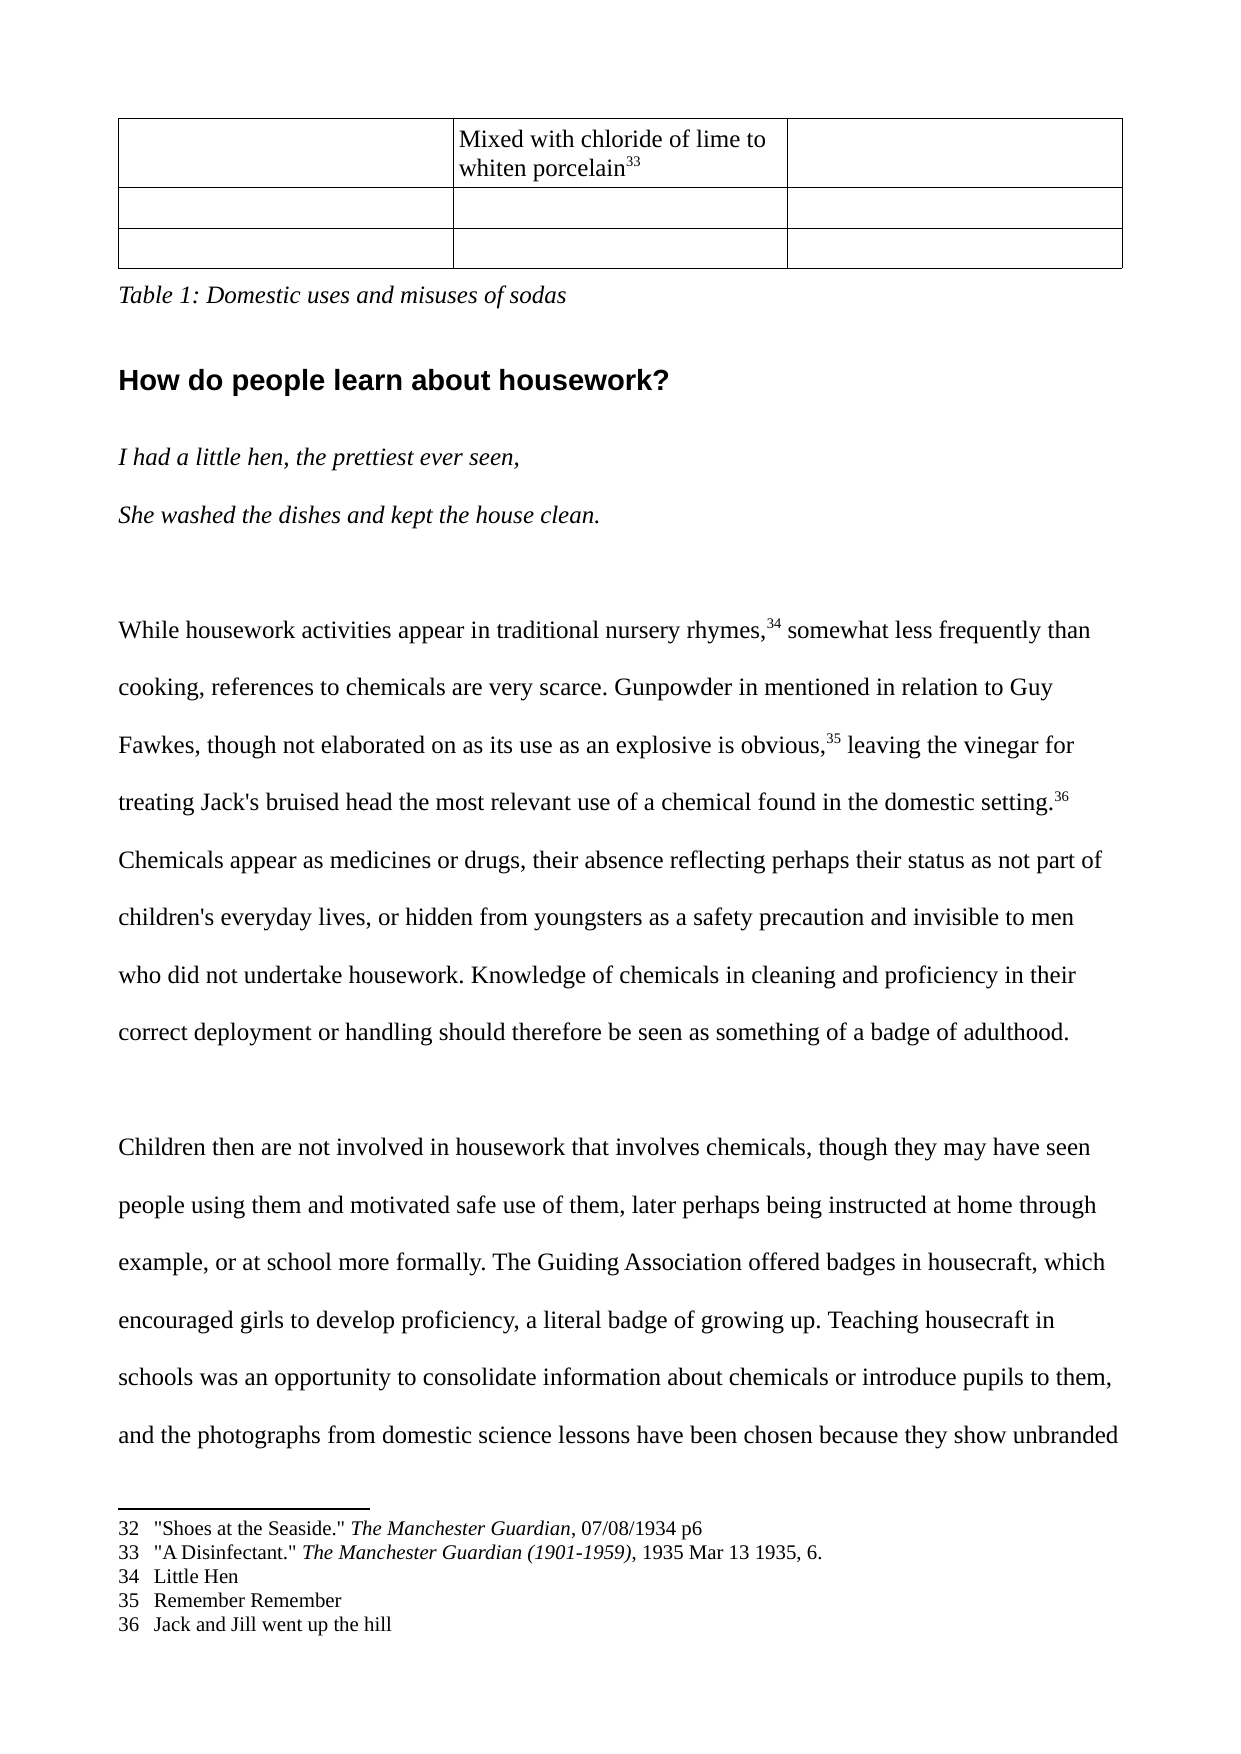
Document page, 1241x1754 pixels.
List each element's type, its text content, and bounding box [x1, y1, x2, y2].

table_cell [119, 119, 453, 187]
table_cell [119, 229, 453, 268]
table_cell [119, 188, 453, 227]
text Jack and Jill went up the hill [118, 1612, 1122, 1636]
text Table 1: Domestic uses and misuses of sodas [118, 280, 1122, 309]
subtitle How do people learn about housework? [118, 363, 1122, 396]
text She washed the dishes and kept the house clean. [118, 500, 1122, 529]
text Little Hen [118, 1564, 1122, 1588]
table_cell [454, 188, 787, 227]
text I had a little hen, the prettiest ever seen, [118, 442, 1122, 471]
table_cell [788, 188, 1122, 227]
text Children then are not involved in housework that involves chemicals, though they may have seen people using them and motivated safe use of them, later perhaps being instructed at home through example, or at school more formally. The Guiding Association offered badges in housecraft, which encouraged girls to develop proficiency, a literal badge of growing up. Teaching housecraft in schools was an opportunity to consolidate information about chemicals or introduce pupils to them, and the photographs from domestic science lessons have been chosen because they show unbranded [118, 1132, 1122, 1449]
table_cell [788, 119, 1122, 187]
table_cell Mixed with chloride of lime to whiten porcelain [454, 119, 787, 187]
table_cell [454, 229, 787, 268]
table_cell [788, 229, 1122, 268]
text Remember Remember [118, 1588, 1122, 1612]
text While housework activities appear in traditional nursery rhymes, somewhat less frequently than cooking, references to chemicals are very scarce. Gunpowder in mentioned in relation to Guy Fawkes, though not elaborated on as its use as an explosive is obvious, leaving the vinegar for treating Jack's bruised head the most relevant use of a chemical found in the domestic setting. Chemicals appear as medicines or drugs, their absence reflecting perhaps their status as not part of children's everyday lives, or hidden from youngsters as a safety precaution and invisible to men who did not undertake housework. Knowledge of chemicals in cleaning and proficiency in their correct deployment or handling should therefore be seen as something of a badge of adulthood. [118, 615, 1122, 1046]
